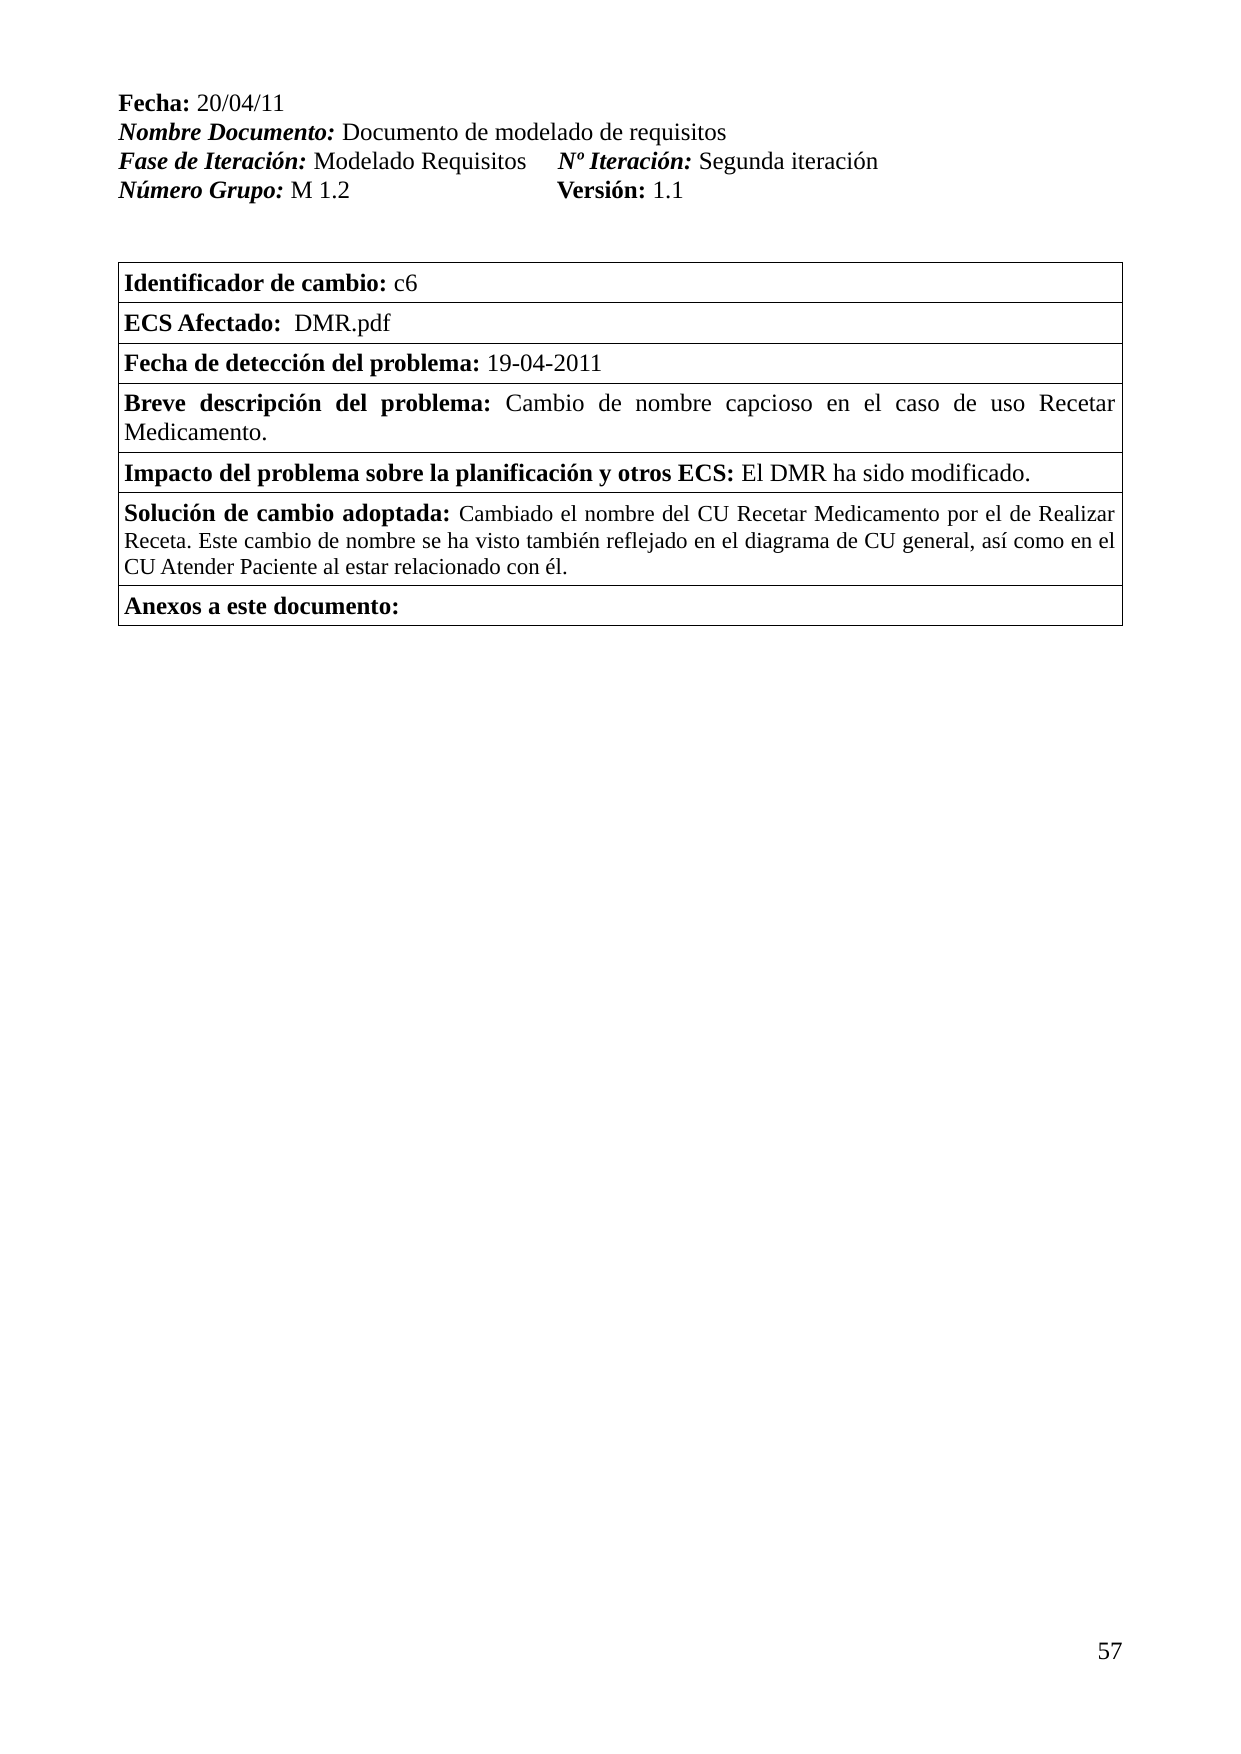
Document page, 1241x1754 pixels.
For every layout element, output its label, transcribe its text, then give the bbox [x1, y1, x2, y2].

table_cell ECS Afectado: DMR.pdf [119, 303, 1122, 342]
table_cell Fecha de detección del problema: 19-04-2011 [119, 344, 1122, 383]
table_cell Solución de cambio adoptada: Cambiado el nombre del CU Recetar Medicamento por el de Realizar Receta. Este cambio de nombre se ha visto también reflejado en el diagrama de CU general, así como en el CU Atender Paciente al estar relacionado con él. [119, 493, 1122, 585]
table_cell Breve descripción del problema: Cambio de nombre capcioso en el caso de uso Recetar Medicamento. [119, 384, 1122, 452]
table_cell Anexos a este documento: [119, 586, 1122, 625]
table_header Identificador de cambio: c6 [119, 263, 1122, 302]
table_cell Impacto del problema sobre la planificación y otros ECS: El DMR ha sido modificado. [119, 453, 1122, 492]
